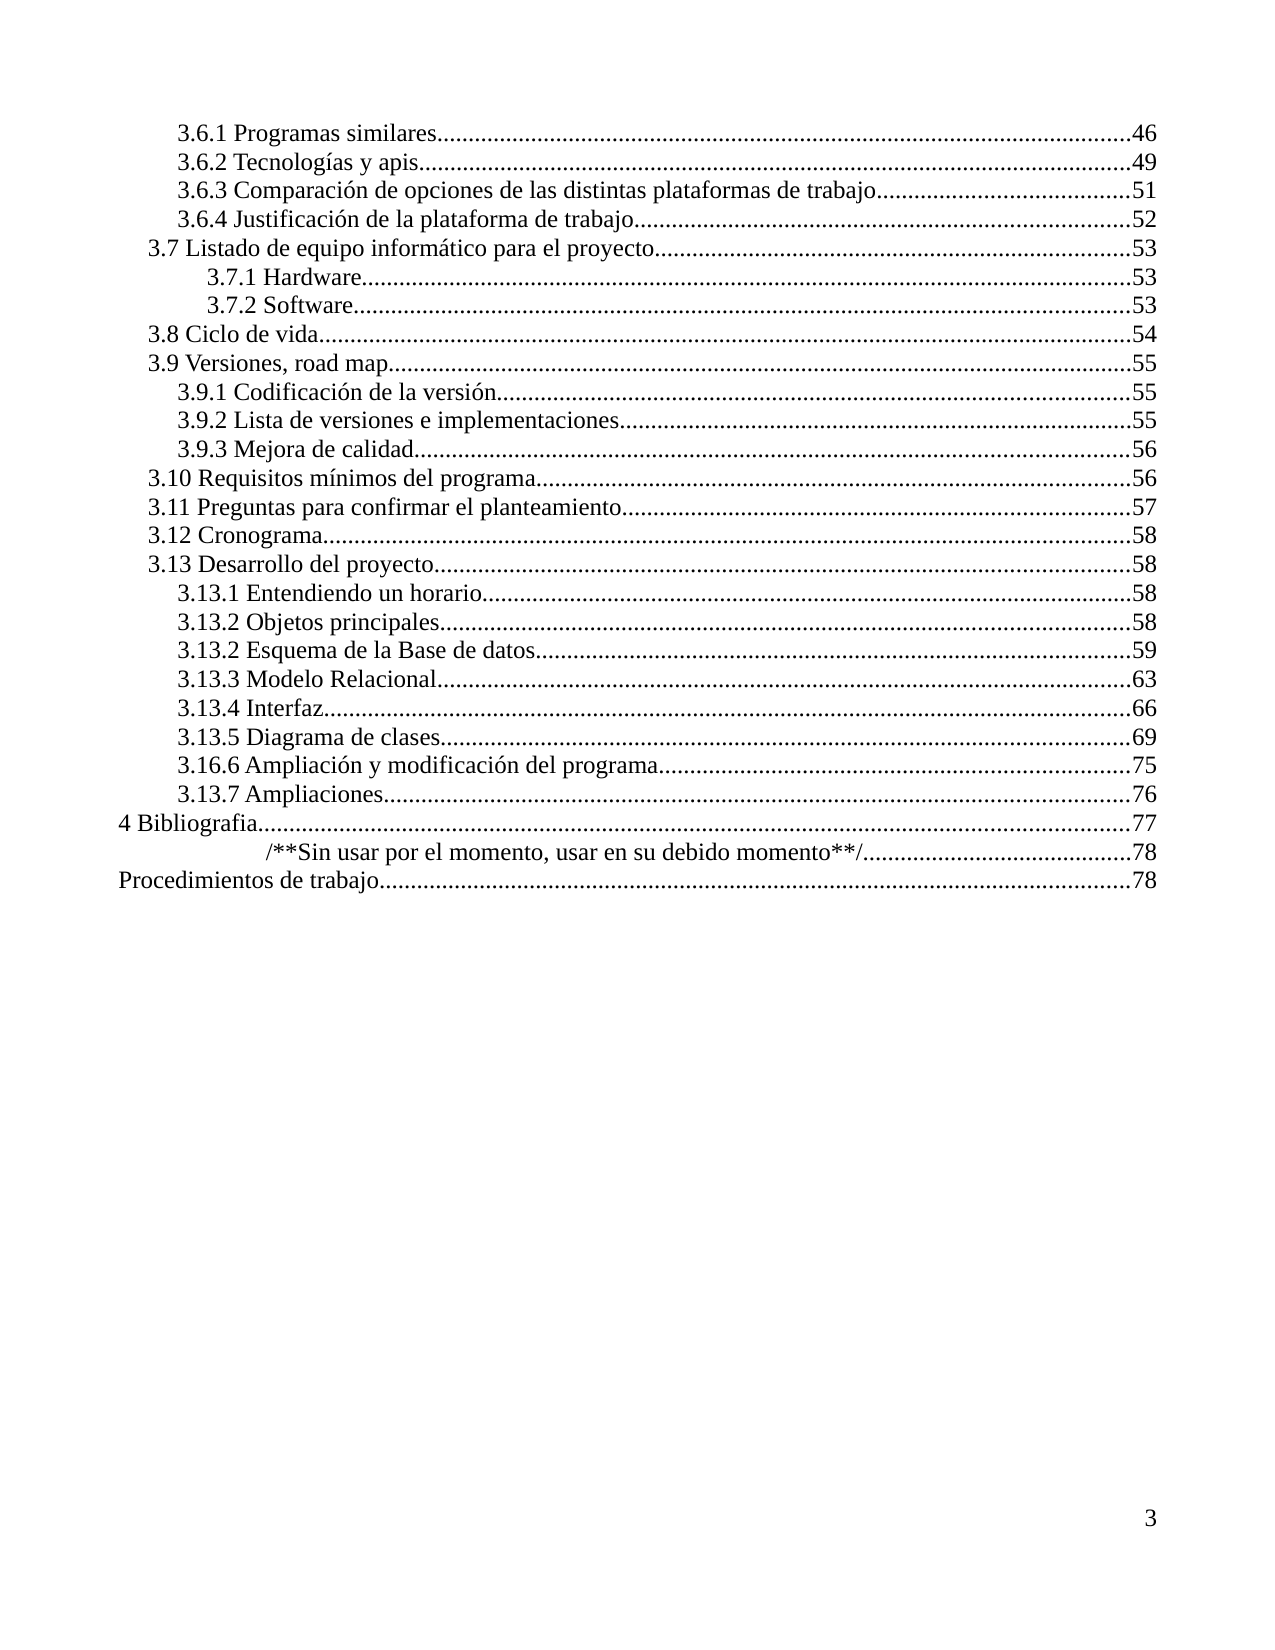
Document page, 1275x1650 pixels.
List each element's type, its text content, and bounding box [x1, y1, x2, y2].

text 3.7.2 Software 53 [207, 291, 1157, 319]
text 3.13 Desarrollo del proyecto 58 [148, 549, 1157, 578]
text 3.6.4 Justificación de la plataforma de trabajo 52 [177, 204, 1157, 233]
text 3.7.1 Hardware 53 [207, 262, 1157, 291]
text 3.13.5 Diagrama de clases 69 [177, 722, 1157, 751]
text 3.11 Preguntas para confirmar el planteamiento 57 [148, 492, 1157, 521]
text 3.9.3 Mejora de calidad 56 [177, 434, 1157, 463]
text 3.13.2 Objetos principales 58 [177, 607, 1157, 636]
text 3.13.2 Esquema de la Base de datos 59 [177, 636, 1157, 664]
text 3.6.2 Tecnologías y apis 49 [177, 147, 1157, 176]
text 3.6.3 Comparación de opciones de las distintas plataformas de trabajo 51 [177, 176, 1157, 204]
text 3.9 Versiones, road map 55 [148, 348, 1157, 377]
text 3.10 Requisitos mínimos del programa 56 [148, 463, 1157, 492]
text 3.9.1 Codificación de la versión 55 [177, 377, 1157, 406]
text 4 Bibliografia 77 [118, 808, 1157, 837]
text 3.13.4 Interfaz 66 [177, 693, 1157, 722]
text 3.16.6 Ampliación y modificación del programa 75 [177, 751, 1157, 779]
text 3.6.1 Programas similares 46 [177, 118, 1157, 147]
text 3.9.2 Lista de versiones e implementaciones 55 [177, 406, 1157, 434]
text 3.8 Ciclo de vida 54 [148, 319, 1157, 348]
text 3.13.3 Modelo Relacional 63 [177, 664, 1157, 693]
text 3.12 Cronograma 58 [148, 521, 1157, 549]
text 3.13.7 Ampliaciones 76 [177, 779, 1157, 808]
text /**Sin usar por el momento, usar en su debido momento**/ 78 [266, 837, 1157, 866]
text 3.13.1 Entendiendo un horario 58 [177, 578, 1157, 607]
text 3.7 Listado de equipo informático para el proyecto 53 [148, 233, 1157, 262]
text Procedimientos de trabajo 78 [118, 866, 1157, 894]
